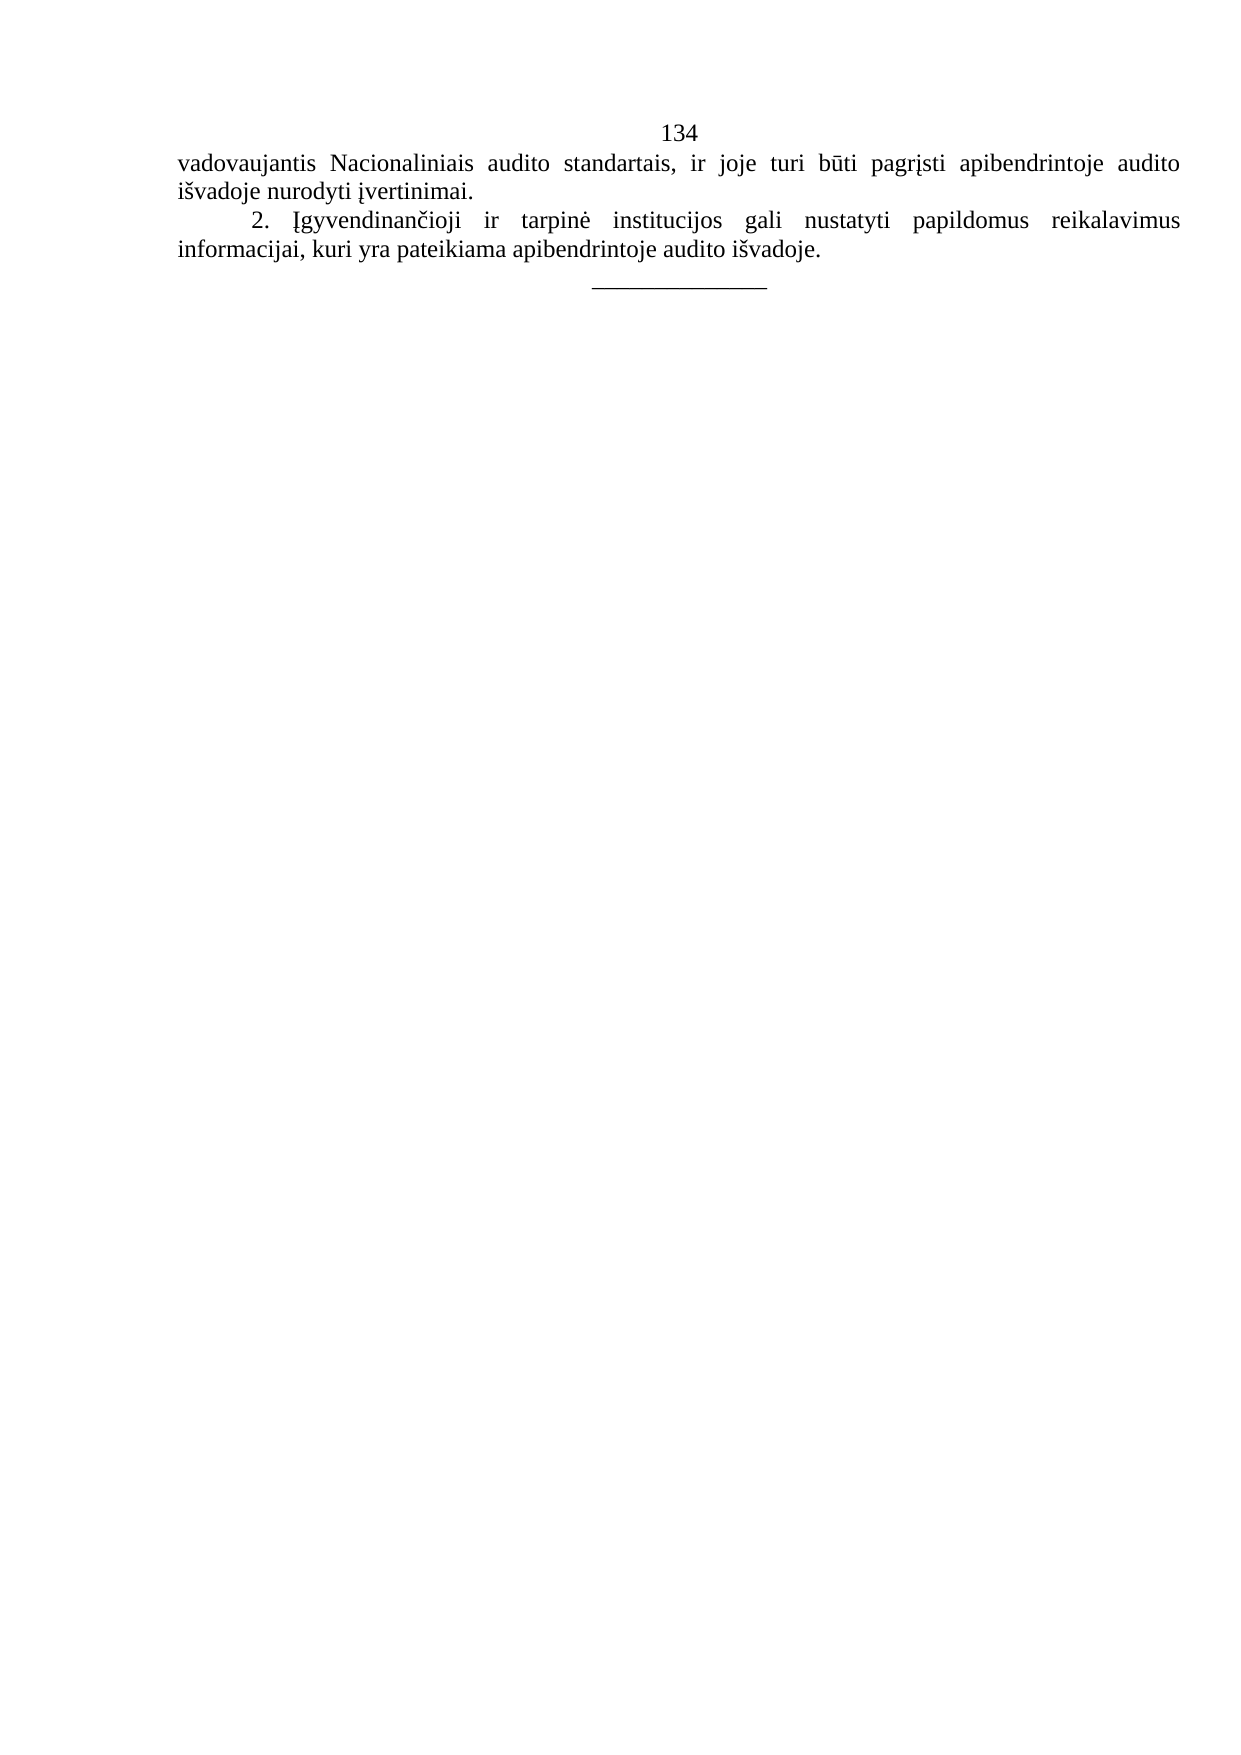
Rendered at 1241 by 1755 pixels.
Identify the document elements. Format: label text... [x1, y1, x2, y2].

text ______________ [177, 263, 1181, 291]
text 2. Įgyvendinančioji ir tarpinė institucijos gali nustatyti papildomus reikalavimus informacijai, kuri yra pateikiama apibendrintoje audito išvadoje. [177, 205, 1181, 263]
text vadovaujantis Nacionaliniais audito standartais, ir joje turi būti pagrįsti apibendrintoje audito išvadoje nurodyti įvertinimai. [177, 148, 1181, 205]
